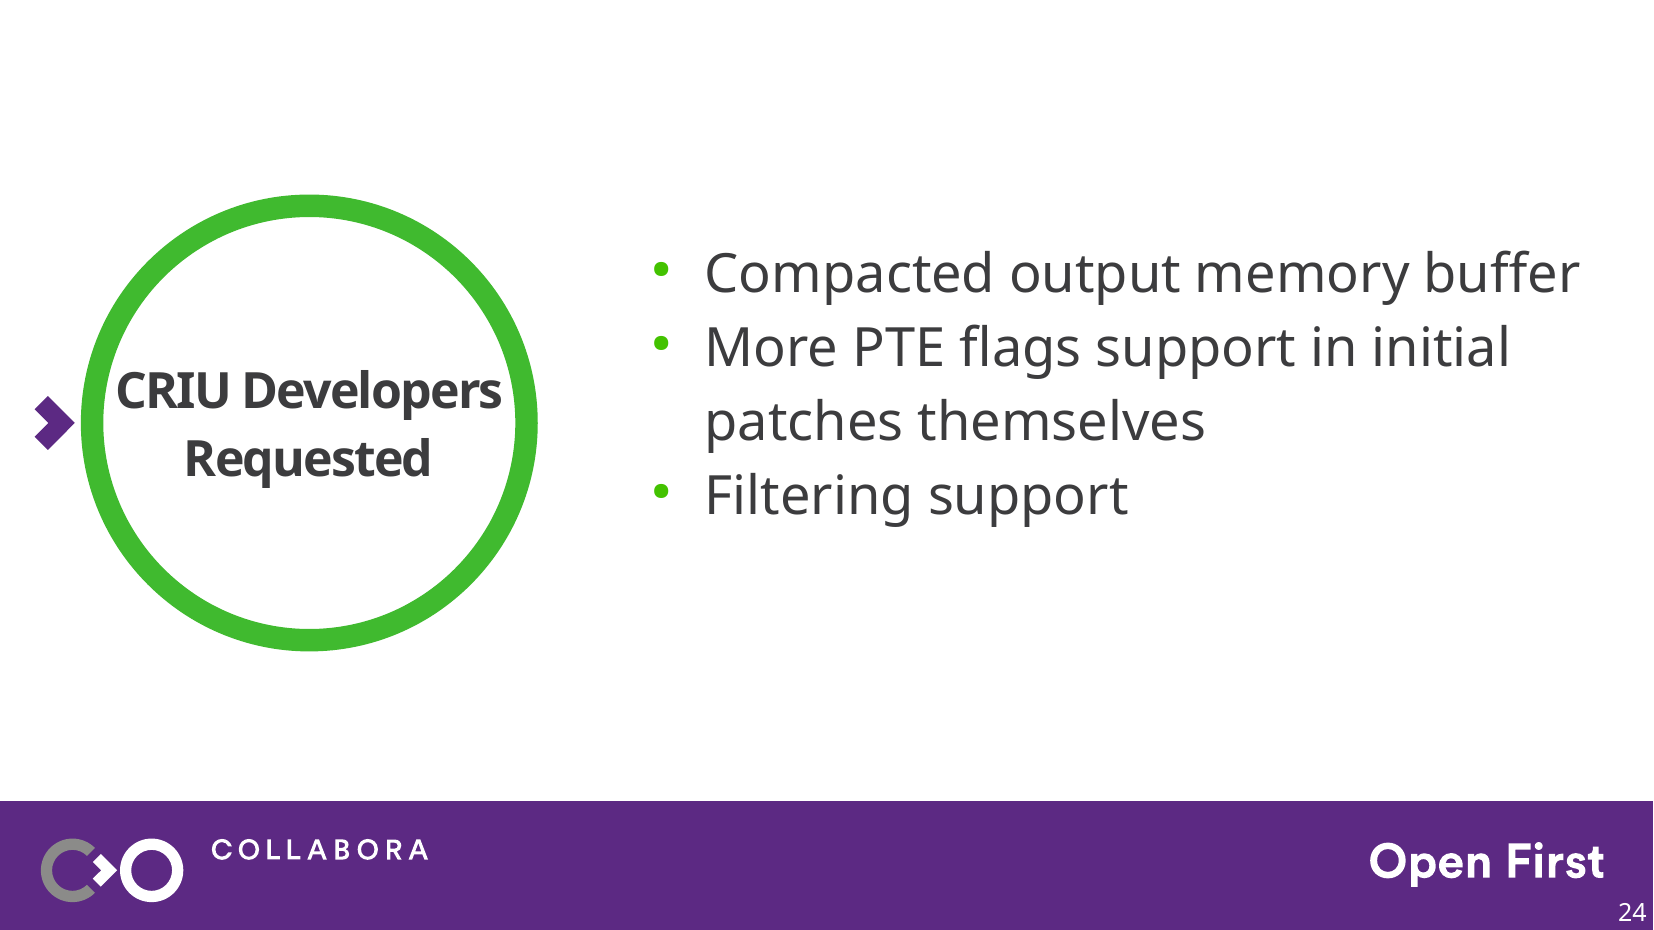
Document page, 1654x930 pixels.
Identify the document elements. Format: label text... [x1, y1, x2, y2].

list Compacted output memory buffer More PTE flags support in initial patches themselves Filtering support [634, 160, 1614, 804]
title CRIU Developers Requested [102, 194, 515, 652]
